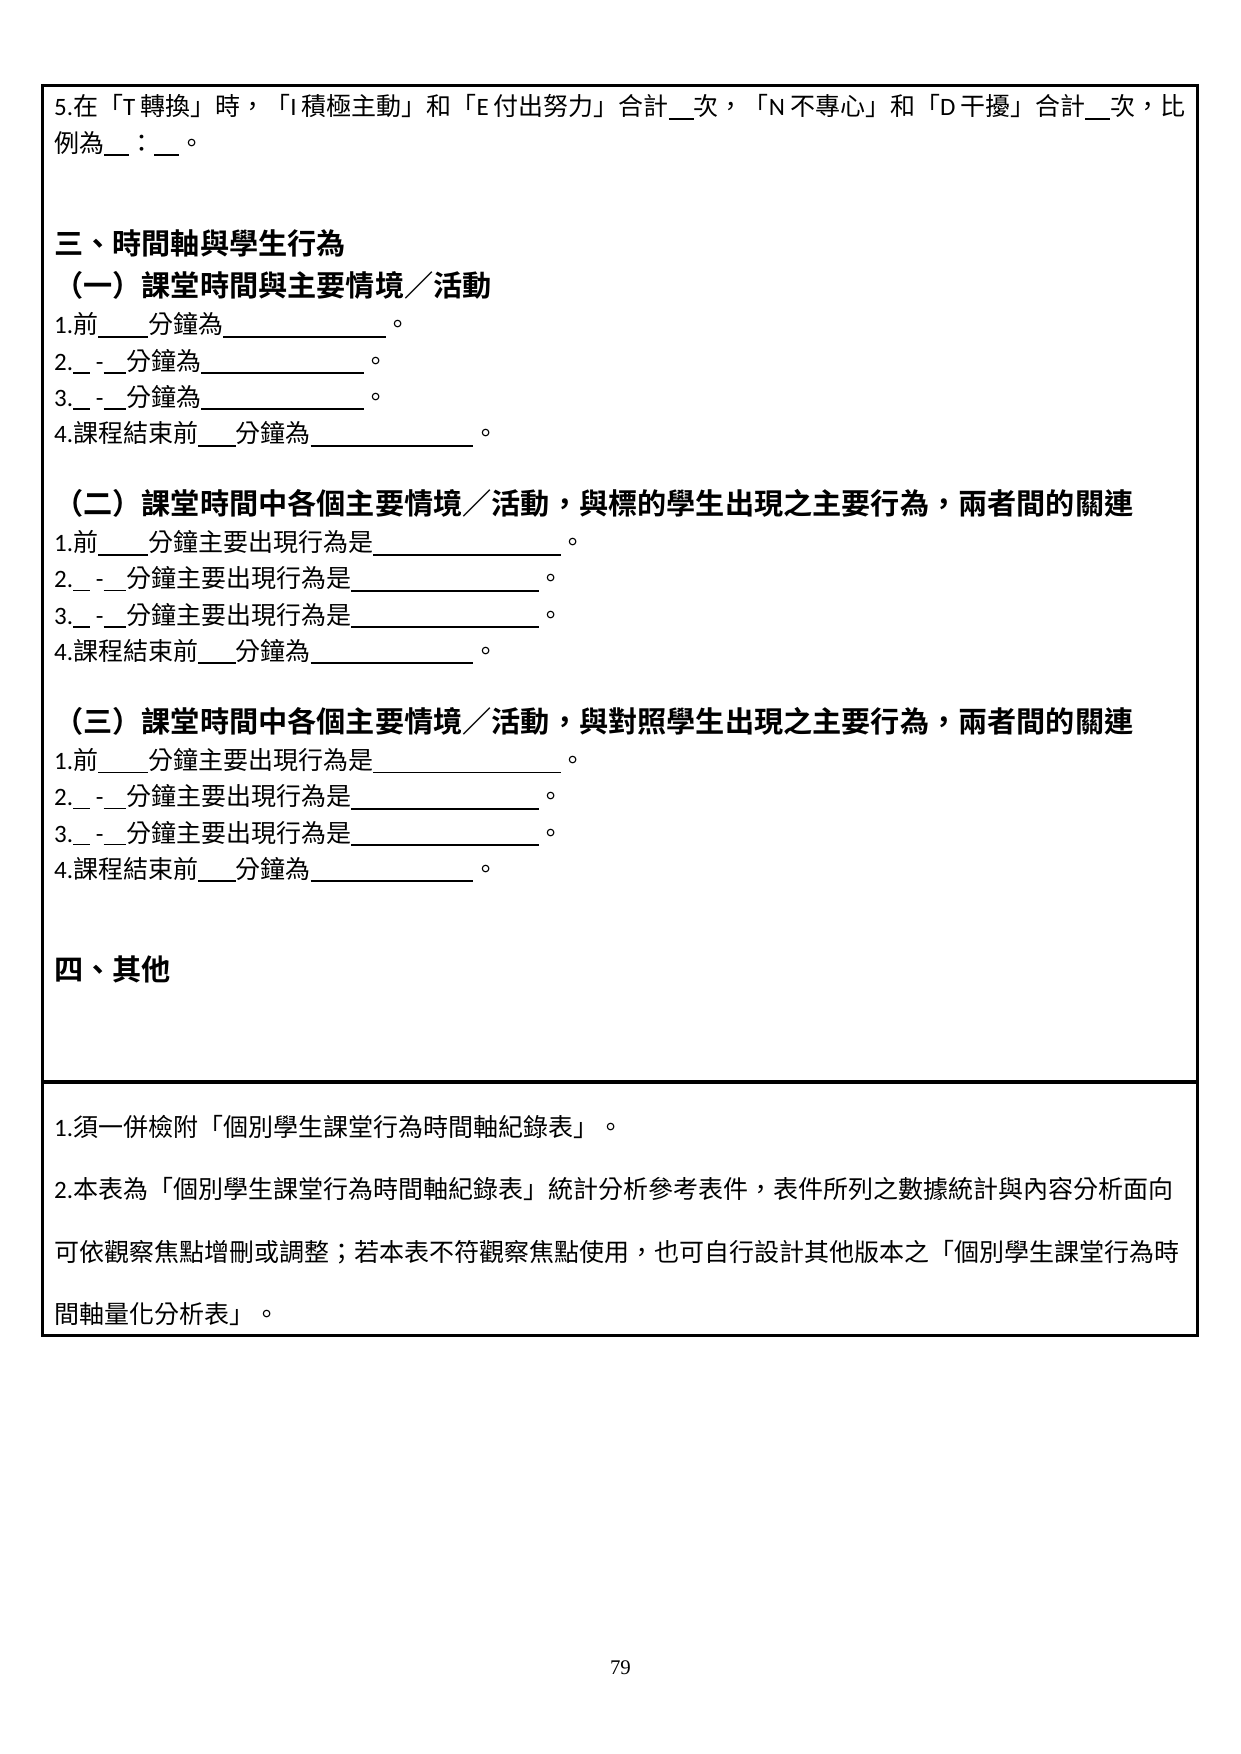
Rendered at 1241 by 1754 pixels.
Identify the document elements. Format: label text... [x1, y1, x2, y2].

table_cell 5.在「T轉換」時，「I積極主動」和「E付出努力」合計 次，「N不專心」和「D干擾」合計 次，比例為 ： 。 三、時間軸與學生行為 （一）課堂時間與主要情境∕活動 1.前 分鐘為 。 2. - 分鐘為 。 3. - 分鐘為 。 4.課程結束前 分鐘為 。 （二）課堂時間中各個主要情境∕活動，與標的學生出現之主要行為，兩者間的關連 1.前 分鐘主要出現行為是 。 2. - 分鐘主要出現行為是 。 3. - 分鐘主要出現行為是 。 4.課程結束前 分鐘為 。 （三）課堂時間中各個主要情境∕活動，與對照學生出現之主要行為，兩者間的關連 1.前 分鐘主要出現行為是 。 2. - 分鐘主要出現行為是 。 3. - 分鐘主要出現行為是 。 4.課程結束前 分鐘為 。 四、其他 [44, 87, 1196, 1080]
table_cell 1.須一併檢附「個別學生課堂行為時間軸紀錄表」。 2.本表為「個別學生課堂行為時間軸紀錄表」統計分析參考表件，表件所列之數據統計與內容分析面向可依觀察焦點增刪或調整；若本表不符觀察焦點使用，也可自行設計其他版本之「個別學生課堂行為時間軸量化分析表」。 [44, 1084, 1196, 1333]
